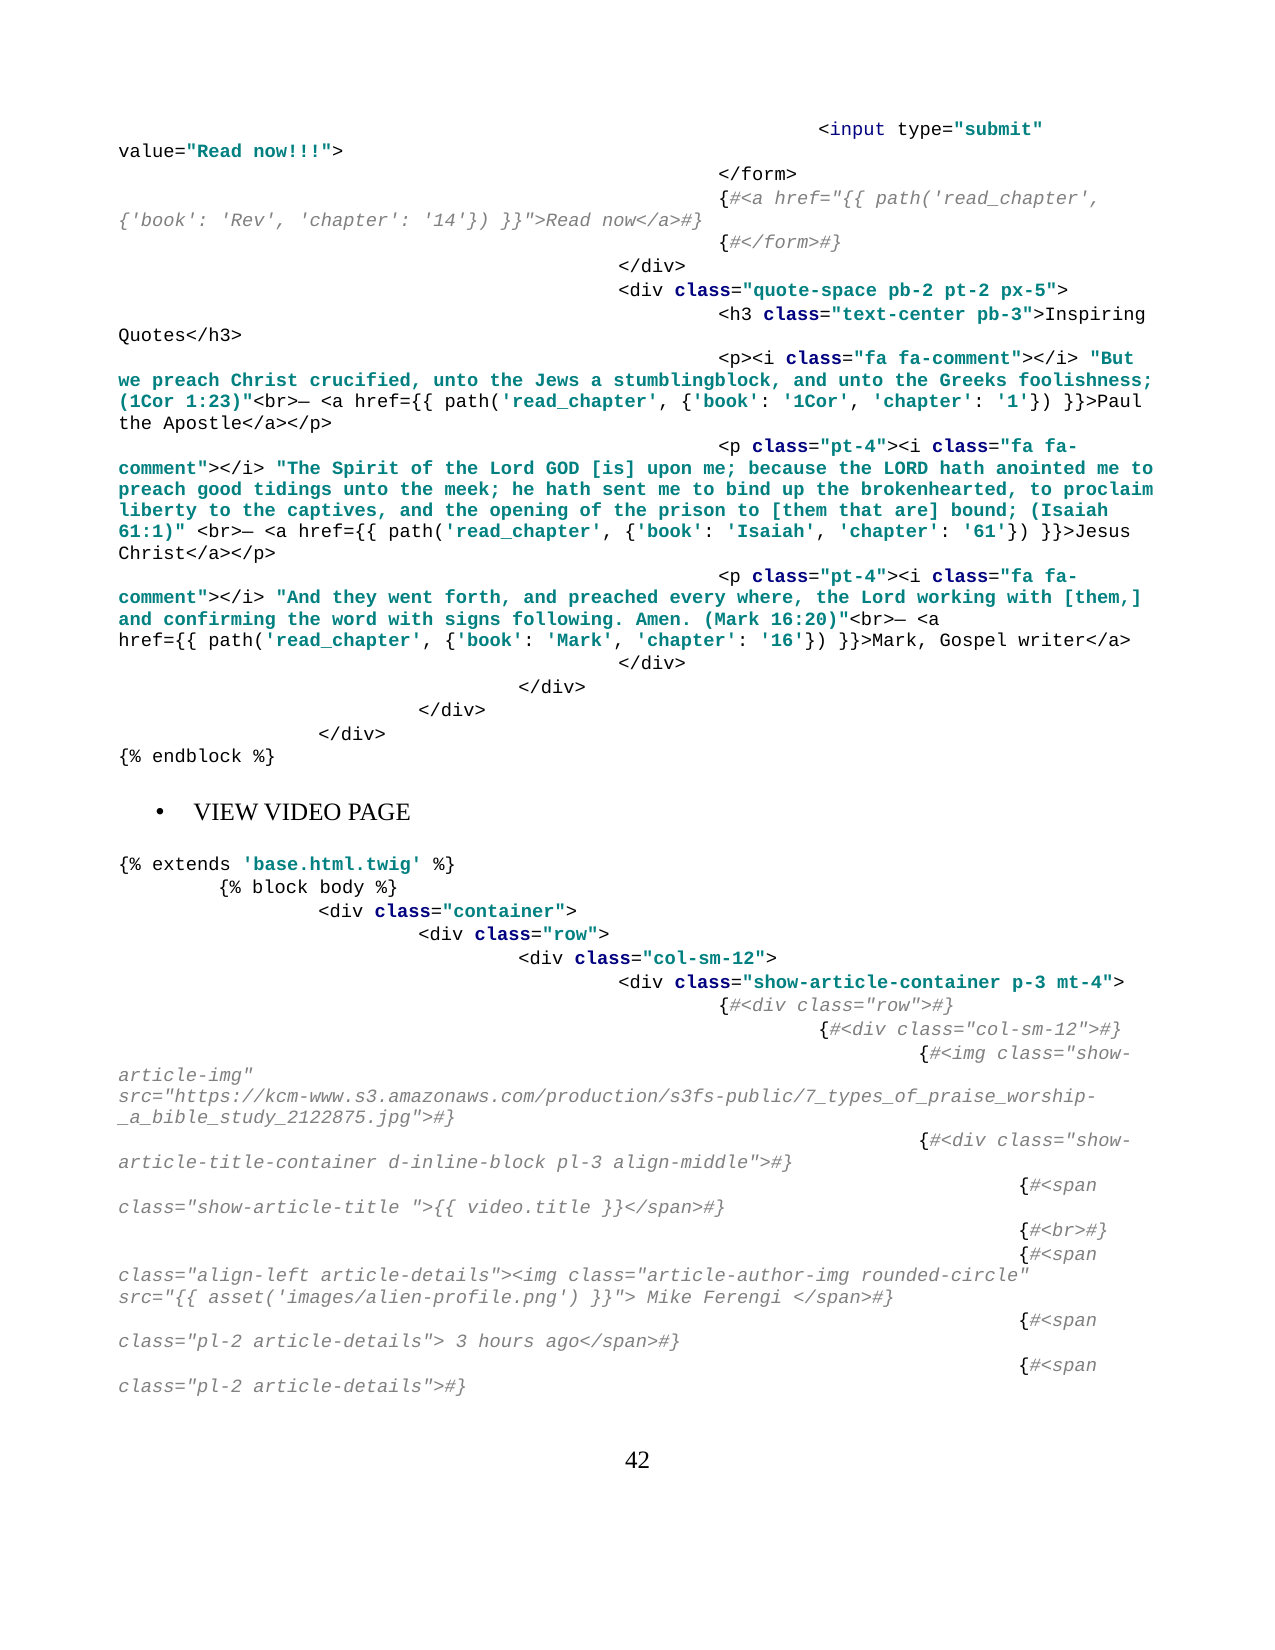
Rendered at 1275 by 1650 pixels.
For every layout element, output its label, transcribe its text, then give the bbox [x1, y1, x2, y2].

text <h3 class="text-center pb-3">Inspiring Quotes</h3> [118, 302, 1157, 347]
text {#<img class="show-article-img" src="https://kcm-www.s3.amazonaws.com/production/s3fs-public/7_types_of_praise_worship-_a_bible_study_2122875.jpg">#} [118, 1042, 1157, 1129]
text <div class="row"> [118, 923, 1157, 947]
text <p class="pt-4"><i class="fa fa-comment"></i> "The Spirit of the Lord GOD [is] upon me; because the LORD hath anointed me to preach good tidings unto the meek; he hath sent me to bind up the brokenhearted, to proclaim liberty to the captives, and the opening of the prison to [them that are] bound; (Isaiah 61:1)" <br>— <a href={{ path('read_chapter', {'book': 'Isaiah', 'chapter': '61'}) }}>Jesus Christ</a></p> [118, 435, 1157, 565]
text <input type="submit" value="Read now!!!"> [118, 118, 1157, 163]
text <div class="container"> [118, 900, 1157, 923]
text {#<span class="align-left article-details"><img class="article-author-img rounded-circle" src="{{ asset('images/alien-profile.png') }}"> Mike Ferengi </span>#} [118, 1242, 1157, 1309]
text {#<br>#} [118, 1219, 1157, 1242]
text </div> [118, 676, 1157, 699]
text {% endblock %} [118, 747, 1157, 768]
text {#<span class="show-article-title ">{{ video.title }}</span>#} [118, 1174, 1157, 1219]
text <div class="show-article-container p-3 mt-4"> [118, 971, 1157, 994]
text {#<a href="{{ path('read_chapter', {'book': 'Rev', 'chapter': '14'}) }}">Read now</a>#} [118, 187, 1157, 232]
text </form> [118, 163, 1157, 187]
text </div> [118, 723, 1157, 747]
text {% block body %} [118, 876, 1157, 900]
text <div class="quote-space pb-2 pt-2 px-5"> [118, 279, 1157, 302]
text {% extends 'base.html.twig' %} [118, 855, 1157, 876]
text {#<div class="col-sm-12">#} [118, 1018, 1157, 1042]
text </div> [118, 652, 1157, 676]
text </div> [118, 255, 1157, 279]
text {#<span class="pl-2 article-details">#} [118, 1353, 1157, 1398]
text {#</form>#} [118, 232, 1157, 255]
text {#<div class="show-article-title-container d-inline-block pl-3 align-middle">#} [118, 1129, 1157, 1174]
text {#<div class="row">#} [118, 994, 1157, 1018]
text {#<span class="pl-2 article-details"> 3 hours ago</span>#} [118, 1309, 1157, 1353]
text <p class="pt-4"><i class="fa fa-comment"></i> "And they went forth, and preached every where, the Lord working with [them,] and confirming the word with signs following. Amen. (Mark 16:20)"<br>— <a href={{ path('read_chapter', {'book': 'Mark', 'chapter': '16'}) }}>Mark, Gospel writer</a> [118, 565, 1157, 652]
text <p><i class="fa fa-comment"></i> "But we preach Christ crucified, unto the Jews a stumblingblock, and unto the Greeks foolishness; (1Cor 1:23)"<br>— <a href={{ path('read_chapter', {'book': '1Cor', 'chapter': '1'}) }}>Paul the Apostle</a></p> [118, 347, 1157, 435]
text </div> [118, 699, 1157, 723]
list VIEW VIDEO PAGE [156, 797, 1157, 826]
text <div class="col-sm-12"> [118, 947, 1157, 971]
